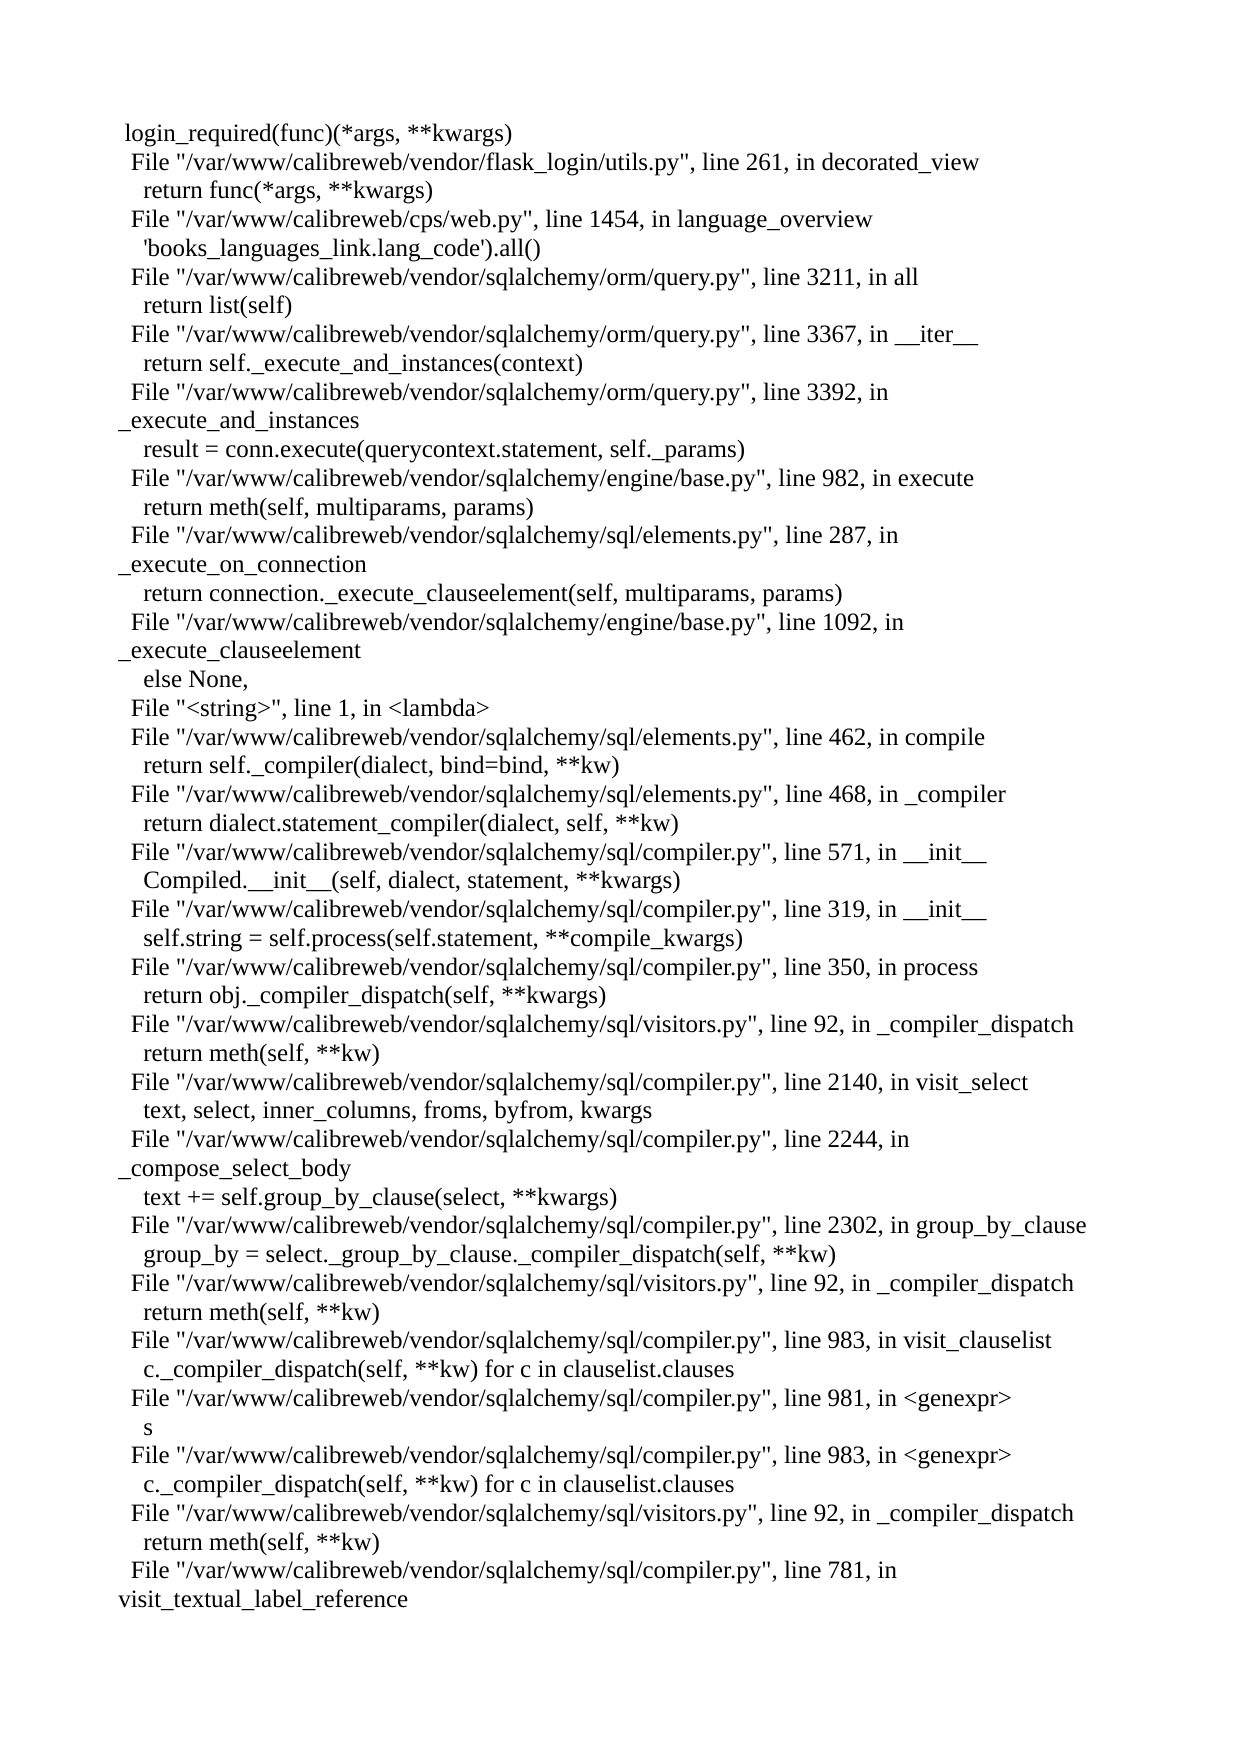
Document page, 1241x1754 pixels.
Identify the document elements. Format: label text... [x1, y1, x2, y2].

text login_required(func)(*args, **kwargs) File "/var/www/calibreweb/vendor/flask_login/utils.py", line 261, in decorated_view return func(*args, **kwargs) File "/var/www/calibreweb/cps/web.py", line 1454, in language_overview 'books_languages_link.lang_code').all() File "/var/www/calibreweb/vendor/sqlalchemy/orm/query.py", line 3211, in all return list(self) File "/var/www/calibreweb/vendor/sqlalchemy/orm/query.py", line 3367, in __iter__ return self._execute_and_instances(context) File "/var/www/calibreweb/vendor/sqlalchemy/orm/query.py", line 3392, in _execute_and_instances result = conn.execute(querycontext.statement, self._params) File "/var/www/calibreweb/vendor/sqlalchemy/engine/base.py", line 982, in execute return meth(self, multiparams, params) File "/var/www/calibreweb/vendor/sqlalchemy/sql/elements.py", line 287, in _execute_on_connection return connection._execute_clauseelement(self, multiparams, params) File "/var/www/calibreweb/vendor/sqlalchemy/engine/base.py", line 1092, in _execute_clauseelement else None, File "<string>", line 1, in <lambda> File "/var/www/calibreweb/vendor/sqlalchemy/sql/elements.py", line 462, in compile return self._compiler(dialect, bind=bind, **kw) File "/var/www/calibreweb/vendor/sqlalchemy/sql/elements.py", line 468, in _compiler return dialect.statement_compiler(dialect, self, **kw) File "/var/www/calibreweb/vendor/sqlalchemy/sql/compiler.py", line 571, in __init__ Compiled.__init__(self, dialect, statement, **kwargs) File "/var/www/calibreweb/vendor/sqlalchemy/sql/compiler.py", line 319, in __init__ self.string = self.process(self.statement, **compile_kwargs) File "/var/www/calibreweb/vendor/sqlalchemy/sql/compiler.py", line 350, in process return obj._compiler_dispatch(self, **kwargs) File "/var/www/calibreweb/vendor/sqlalchemy/sql/visitors.py", line 92, in _compiler_dispatch return meth(self, **kw) File "/var/www/calibreweb/vendor/sqlalchemy/sql/compiler.py", line 2140, in visit_select text, select, inner_columns, froms, byfrom, kwargs File "/var/www/calibreweb/vendor/sqlalchemy/sql/compiler.py", line 2244, in _compose_select_body text += self.group_by_clause(select, **kwargs) File "/var/www/calibreweb/vendor/sqlalchemy/sql/compiler.py", line 2302, in group_by_clause group_by = select._group_by_clause._compiler_dispatch(self, **kw) File "/var/www/calibreweb/vendor/sqlalchemy/sql/visitors.py", line 92, in _compiler_dispatch return meth(self, **kw) File "/var/www/calibreweb/vendor/sqlalchemy/sql/compiler.py", line 983, in visit_clauselist c._compiler_dispatch(self, **kw) for c in clauselist.clauses File "/var/www/calibreweb/vendor/sqlalchemy/sql/compiler.py", line 981, in <genexpr> s File "/var/www/calibreweb/vendor/sqlalchemy/sql/compiler.py", line 983, in <genexpr> c._compiler_dispatch(self, **kw) for c in clauselist.clauses File "/var/www/calibreweb/vendor/sqlalchemy/sql/visitors.py", line 92, in _compiler_dispatch return meth(self, **kw) File "/var/www/calibreweb/vendor/sqlalchemy/sql/compiler.py", line 781, in visit_textual_label_reference [118, 118, 1122, 1613]
